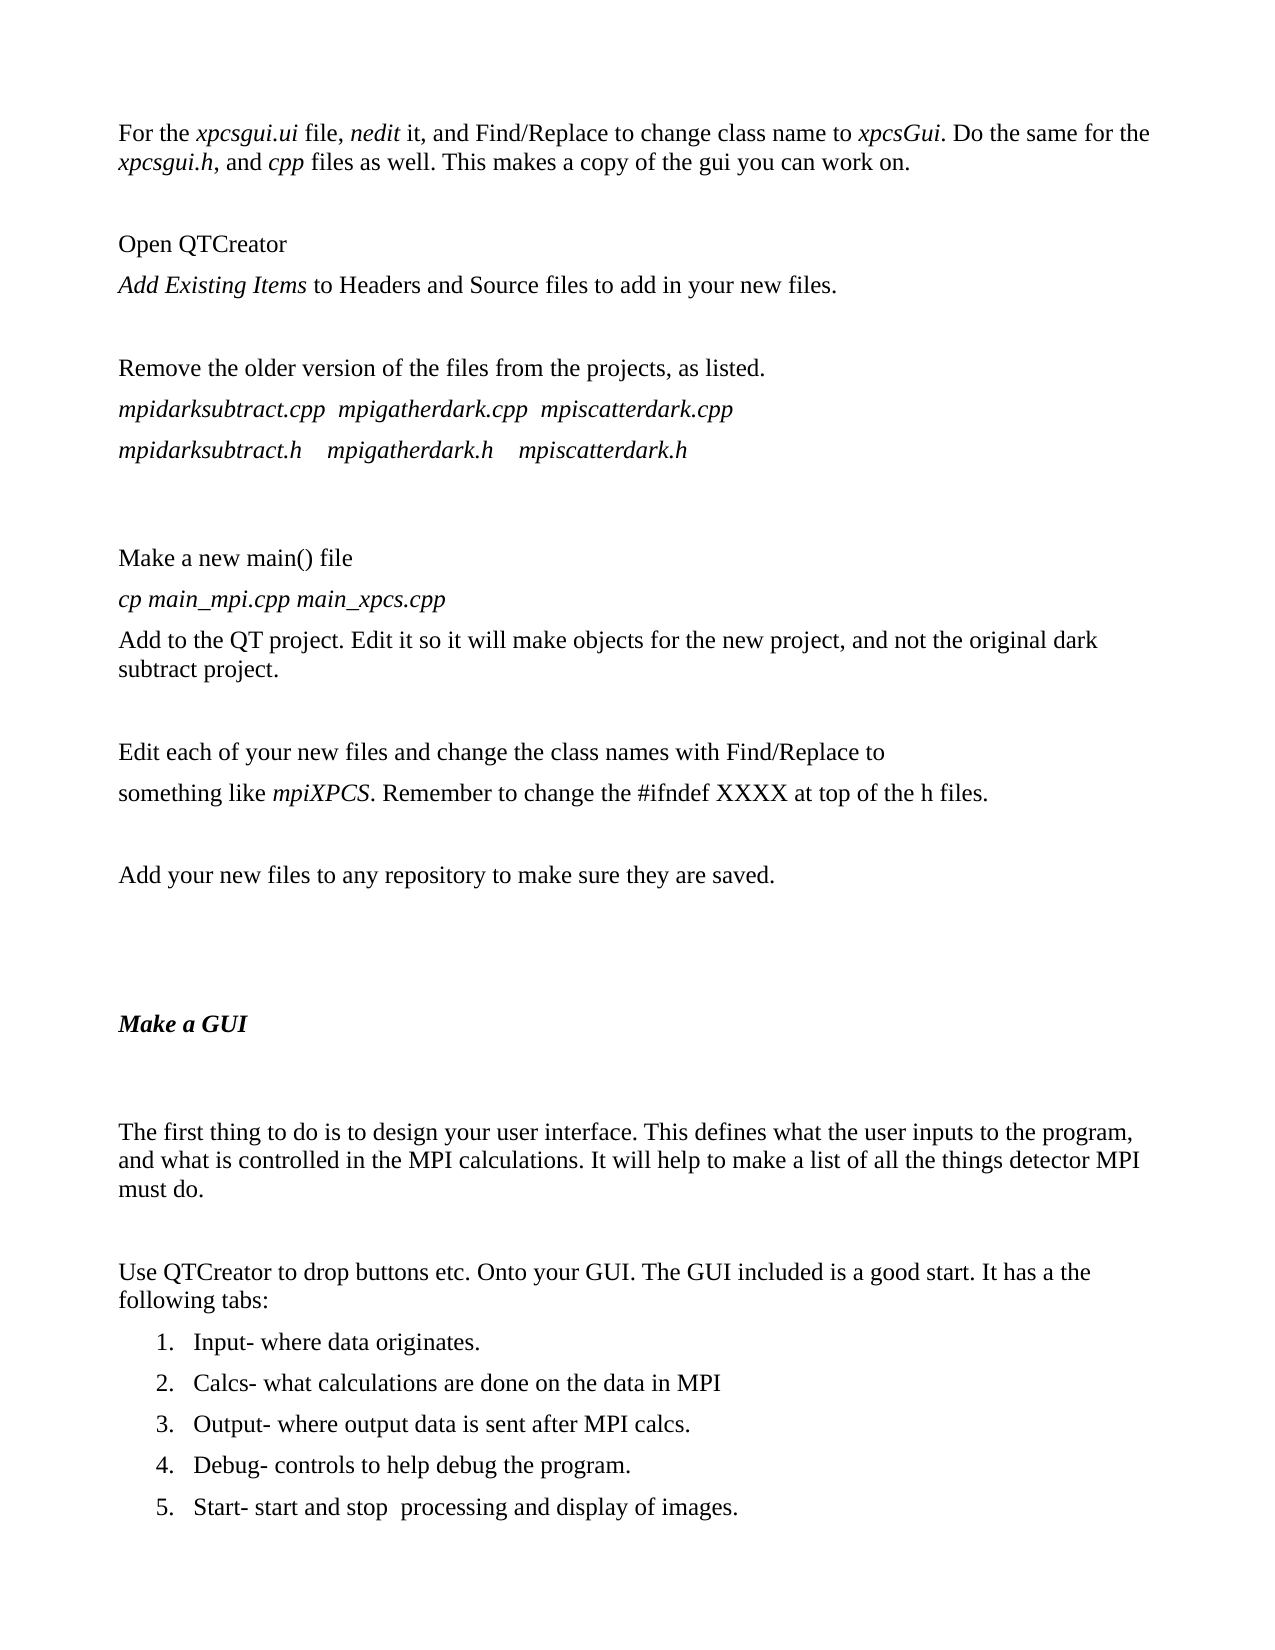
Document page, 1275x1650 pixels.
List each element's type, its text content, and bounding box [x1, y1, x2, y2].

text Add Existing Items to Headers and Source files to add in your new files. [118, 271, 1157, 299]
list Debug- controls to help debug the program. [156, 1451, 1157, 1479]
list Input- where data originates. [156, 1327, 1157, 1356]
list Calcs- what calculations are done on the data in MPI [156, 1368, 1157, 1397]
text Add to the QT project. Edit it so it will make objects for the new project, and not the original dark subtract project. [118, 626, 1157, 683]
text Edit each of your new files and change the class names with Find/Replace to [118, 737, 1157, 766]
text Make a new main() file [118, 543, 1157, 572]
text mpidarksubtract.cpp mpigatherdark.cpp mpiscatterdark.cpp [118, 394, 1157, 423]
text Use QTCreator to drop buttons etc. Onto your GUI. The GUI included is a good start. It has a the following tabs: [118, 1257, 1157, 1314]
text The first thing to do is to design your user interface. This defines what the user inputs to the program, and what is controlled in the MPI calculations. It will help to make a list of all the things detector MPI must do. [118, 1117, 1157, 1203]
list Start- start and stop processing and display of images. [156, 1492, 1157, 1521]
text Remove the older version of the files from the projects, as listed. [118, 353, 1157, 382]
text cp main_mpi.cpp main_xpcs.cpp [118, 584, 1157, 613]
text something like mpiXPCS. Remember to change the #ifndef XXXX at top of the h files. [118, 778, 1157, 807]
subtitle Make a GUI [118, 1009, 1157, 1038]
list Output- where output data is sent after MPI calcs. [156, 1409, 1157, 1438]
text Open QTCreator [118, 229, 1157, 258]
text For the xpcsgui.ui file, nedit it, and Find/Replace to change class name to xpcsGui. Do the same for the xpcsgui.h, and cpp files as well. This makes a copy of the gui you can work on. [118, 118, 1157, 176]
text Add your new files to any repository to make sure they are saved. [118, 861, 1157, 889]
text mpidarksubtract.h mpigatherdark.h mpiscatterdark.h [118, 436, 1157, 464]
